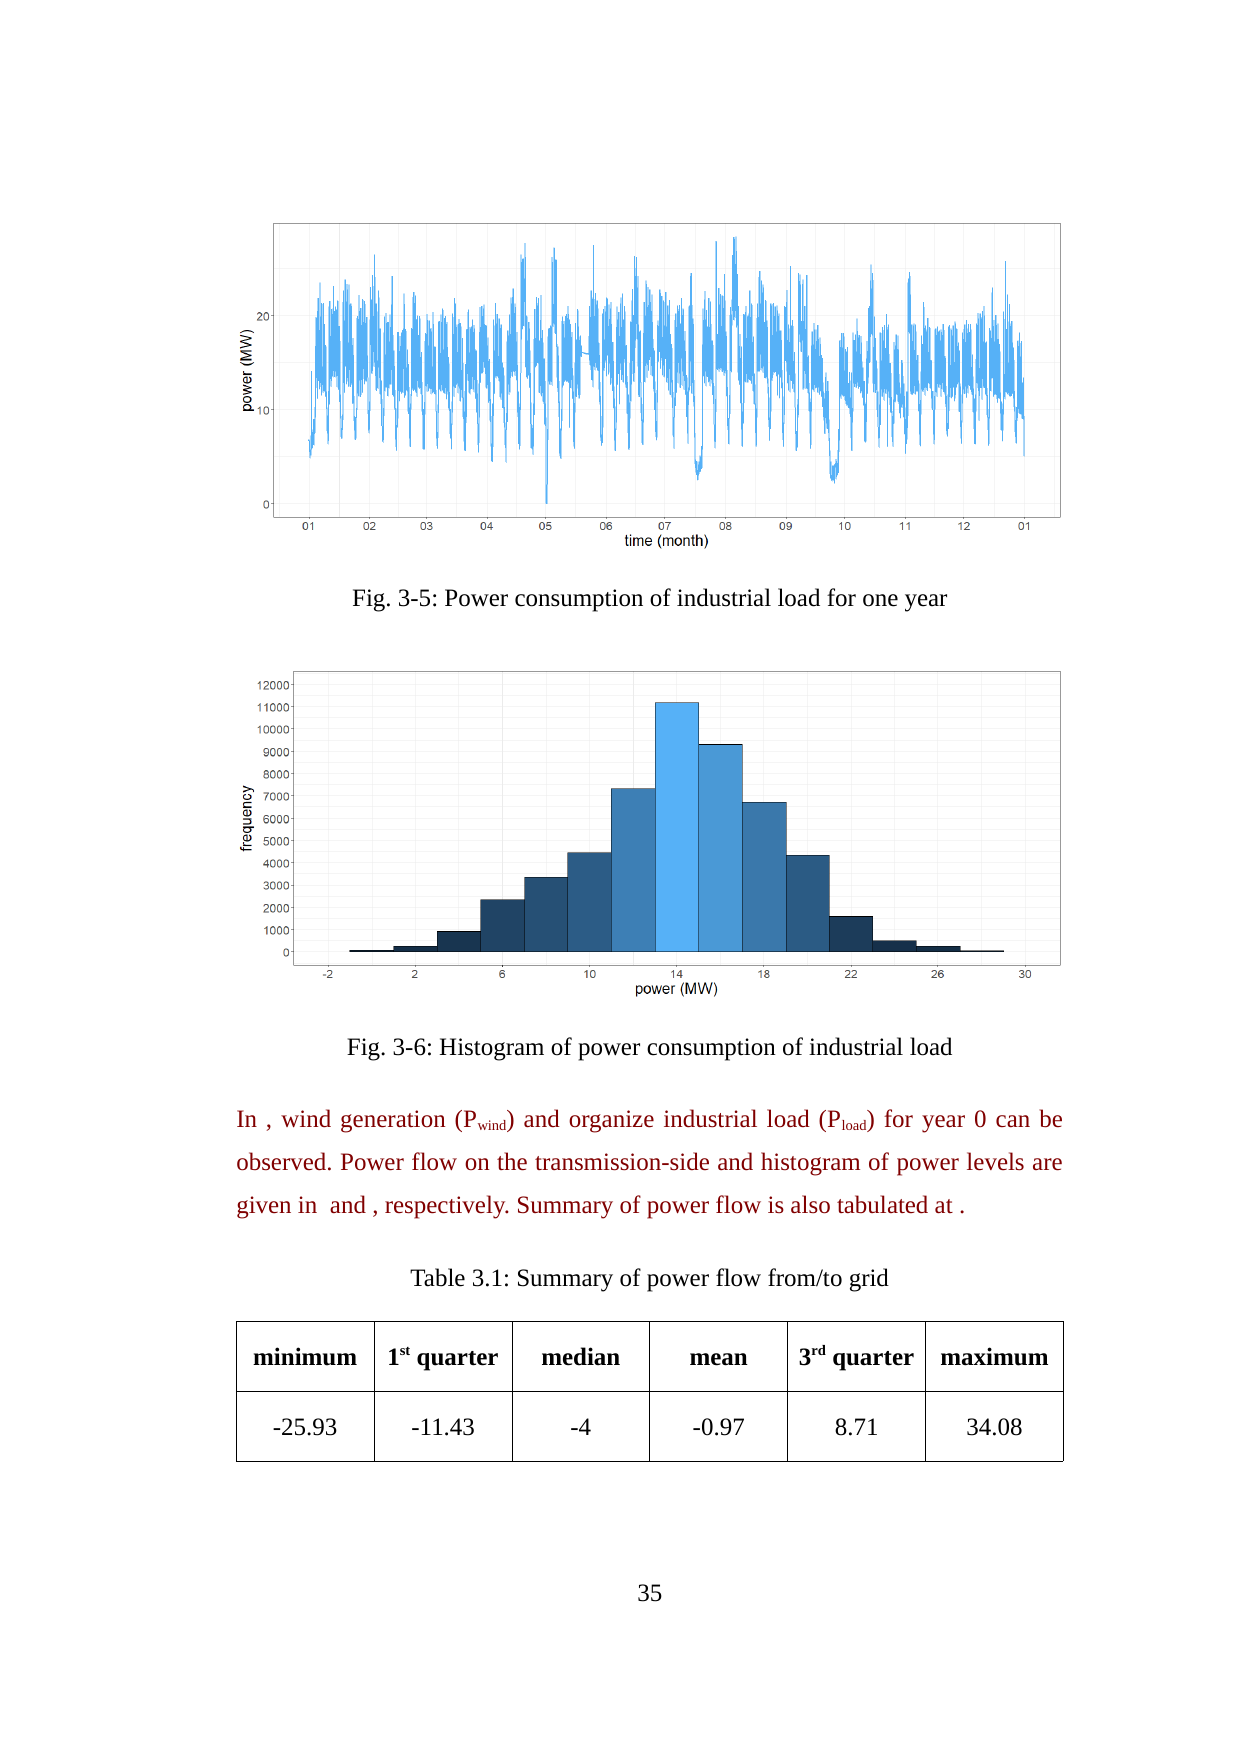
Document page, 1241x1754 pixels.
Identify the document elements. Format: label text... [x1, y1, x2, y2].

table_header maximum [926, 1322, 1063, 1391]
text Fig. 3-5: Power consumption of industrial load for one year [236, 583, 1063, 612]
table_cell -11.43 [375, 1392, 512, 1461]
table_header median [513, 1322, 649, 1391]
table_header 3rd quarter [788, 1322, 925, 1391]
table_cell -25.93 [237, 1392, 374, 1461]
picture [236, 219, 1064, 551]
table_cell -0.97 [650, 1392, 787, 1461]
text Table 3.1: Summary of power flow from/to grid [236, 1263, 1063, 1292]
text In , wind generation (Pwind) and organize industrial load (Pload) for year 0 can be observed. Power flow on the transmission-side and histogram of power levels are given in and , respectively. Summary of power flow is also tabulated at . [236, 1104, 1063, 1219]
picture [236, 668, 1064, 999]
table_header minimum [237, 1322, 374, 1391]
table_header mean [650, 1322, 787, 1391]
table_header 1st quarter [375, 1322, 512, 1391]
table_cell 8.71 [788, 1392, 925, 1461]
text Fig. 3-6: Histogram of power consumption of industrial load [236, 1032, 1063, 1060]
table_cell -4 [513, 1392, 649, 1461]
table_cell 34.08 [926, 1392, 1063, 1461]
